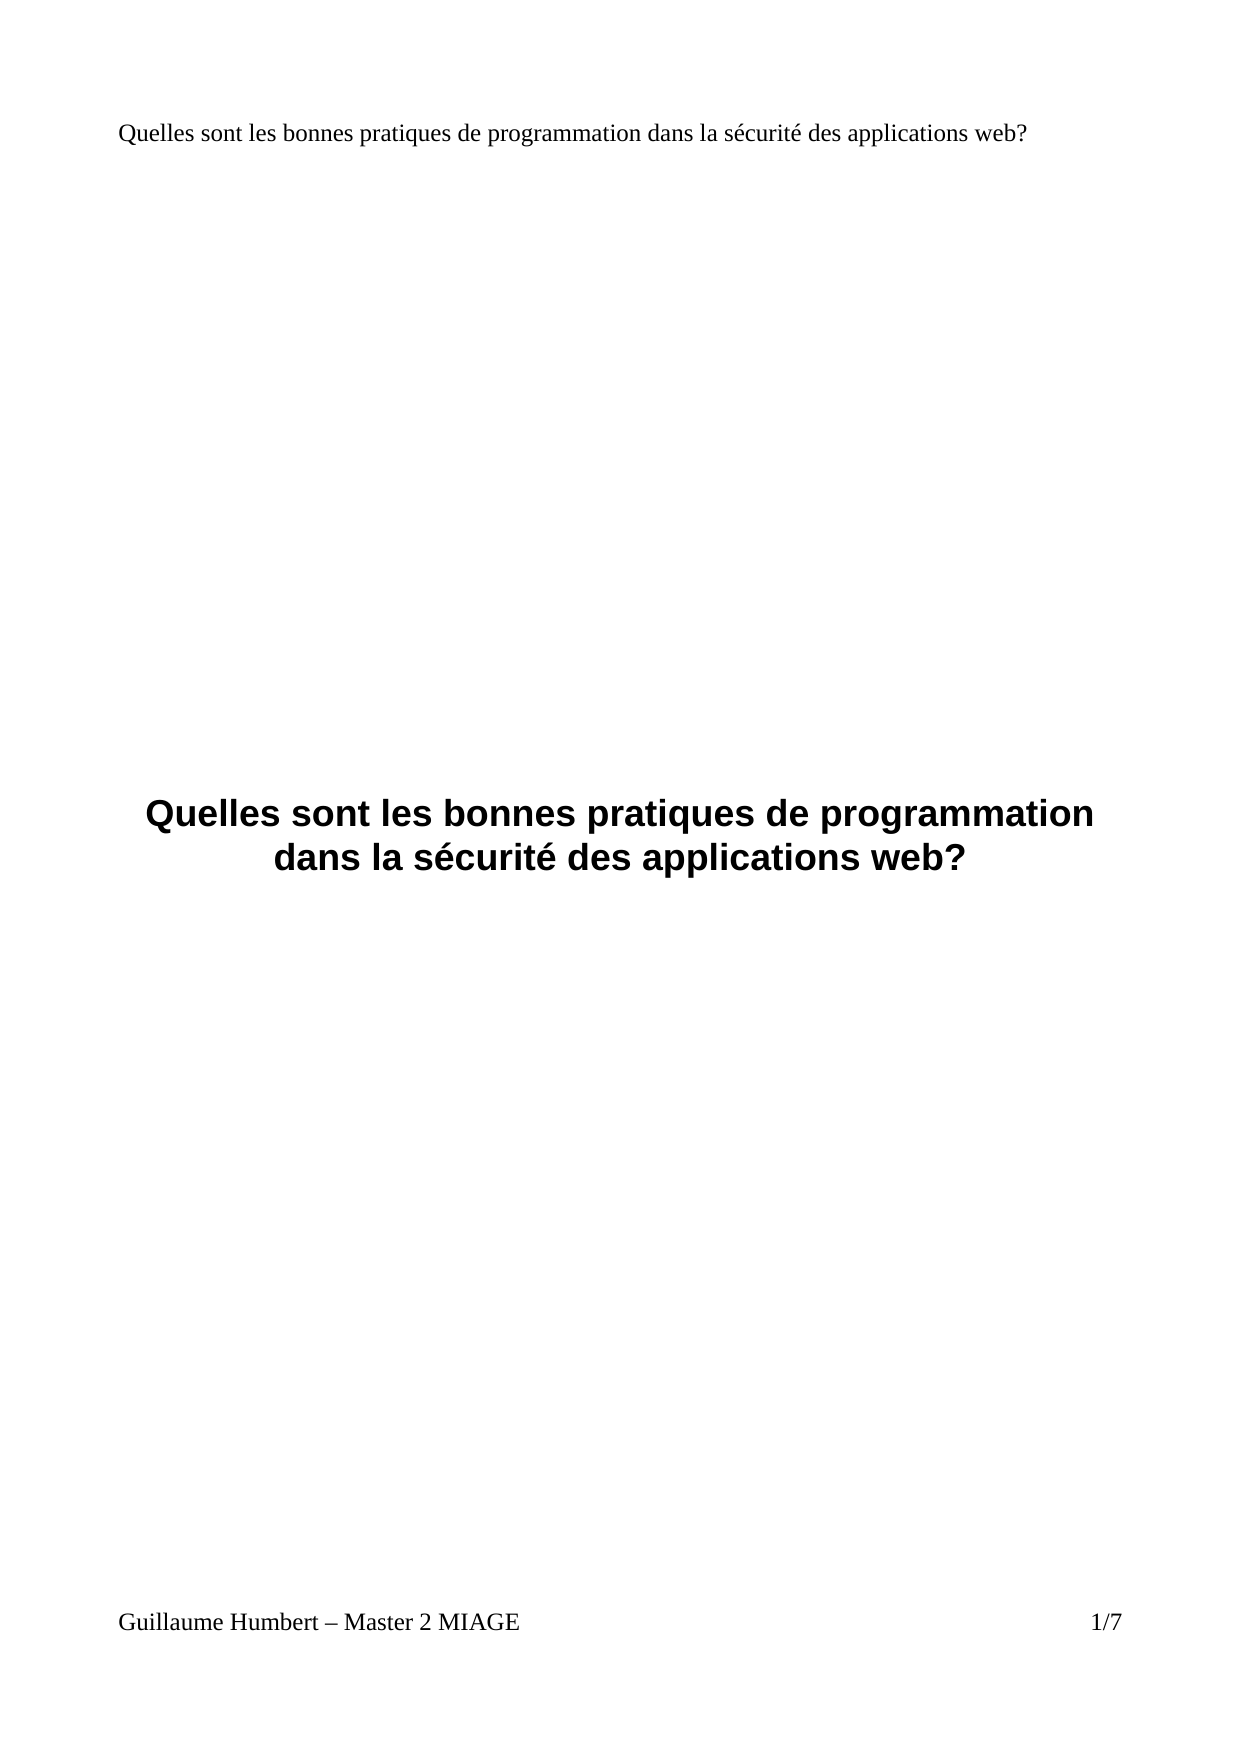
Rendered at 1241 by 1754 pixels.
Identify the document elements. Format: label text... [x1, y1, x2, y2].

title Quelles sont les bonnes pratiques de programmation dans la sécurité des applications web? [118, 792, 1122, 878]
